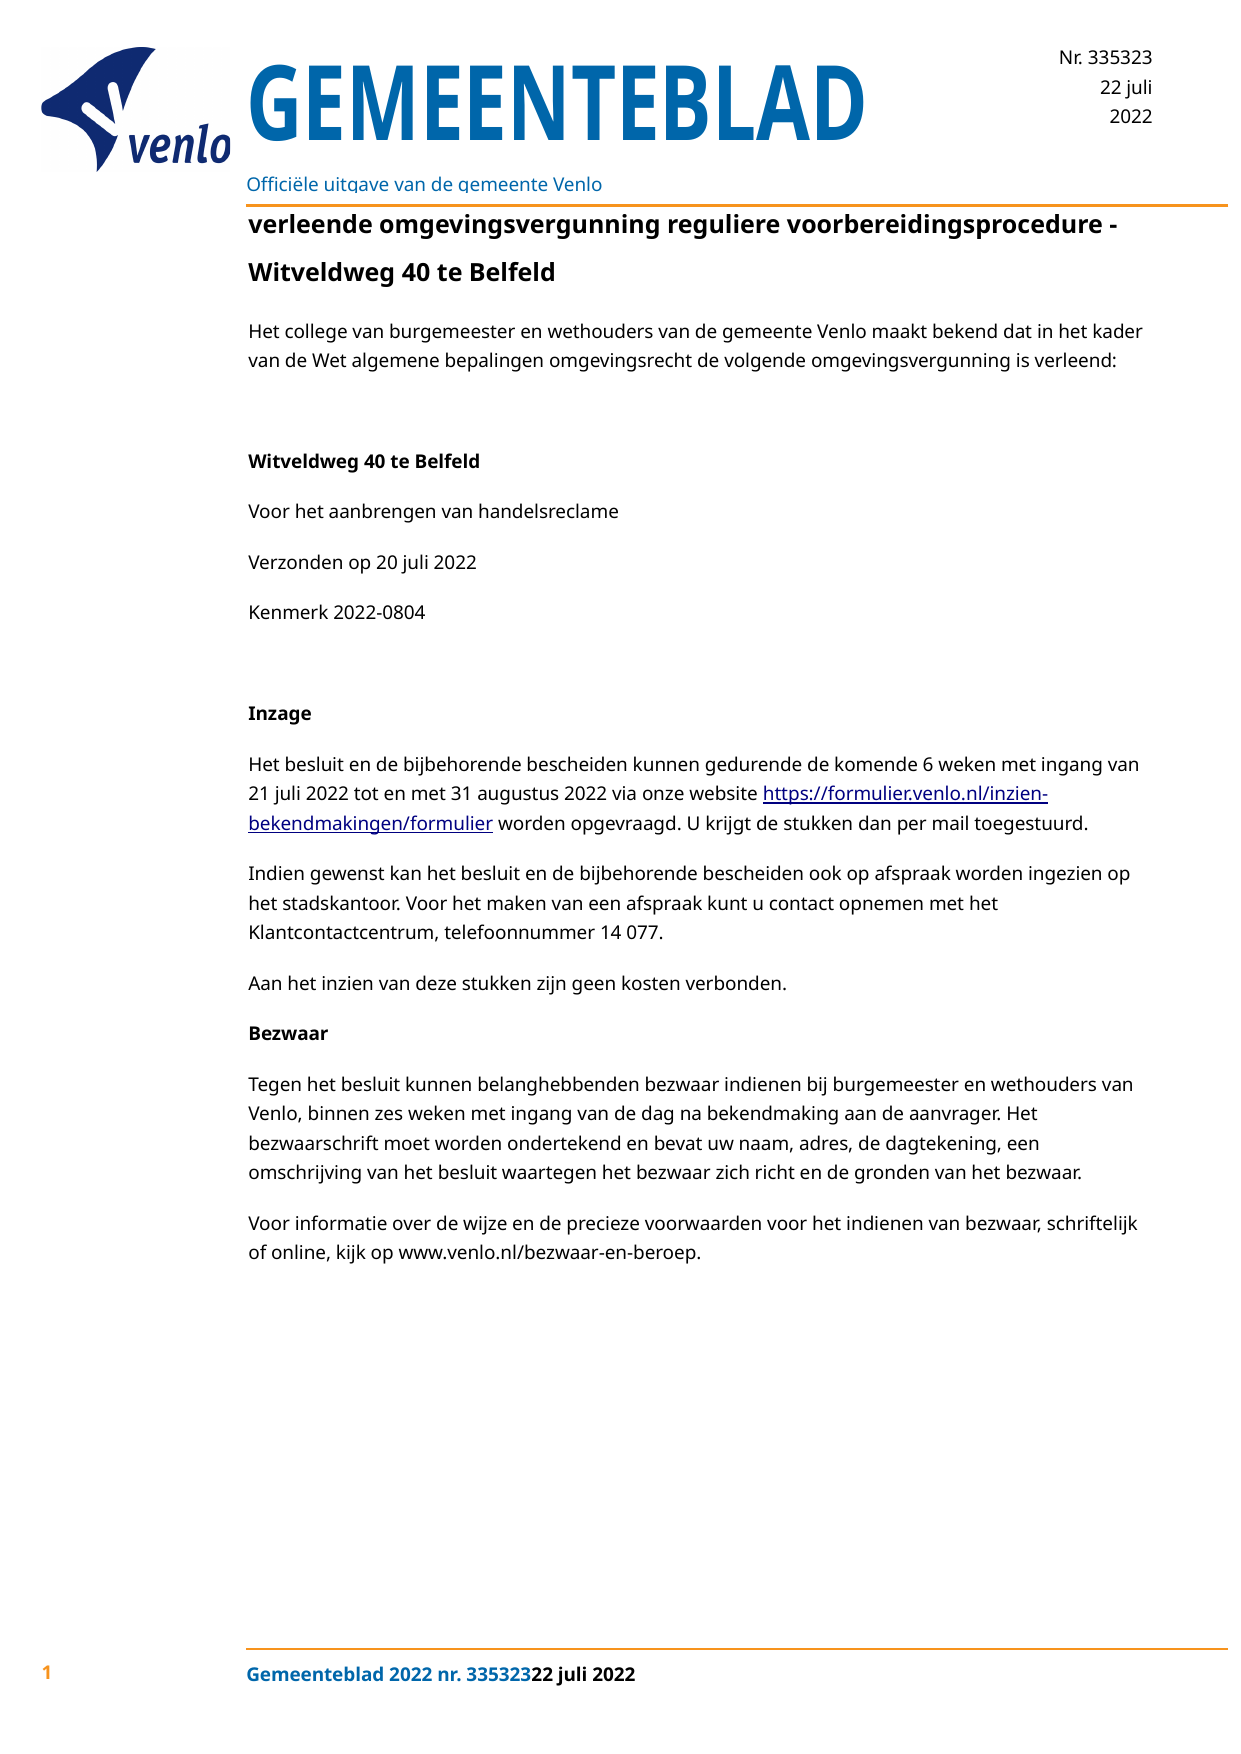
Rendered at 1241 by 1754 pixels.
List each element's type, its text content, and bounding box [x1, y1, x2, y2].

text Tegen het besluit kunnen belanghebbenden bezwaar indienen bij burgemeester en wethouders van Venlo, binnen zes weken met ingang van de dag na bekendmaking aan de aanvrager. Het bezwaarschrift moet worden ondertekend en bevat uw naam, adres, de dagtekening, een omschrijving van het besluit waartegen het bezwaar zich richt en de gronden van het bezwaar. [248, 1071, 1152, 1185]
text Indien gewenst kan het besluit en de bijbehorende bescheiden ook op afspraak worden ingezien op het stadskantoor. Voor het maken van een afspraak kunt u contact opnemen met het Klantcontactcentrum, telefoonnummer 14 077. [248, 860, 1152, 945]
text Bezwaar [248, 1020, 1152, 1046]
text Witveldweg 40 te Belfeld [248, 448, 1152, 474]
picture [41, 47, 231, 172]
text verleende omgevingsvergunning reguliere voorbereidingsprocedure - Witveldweg 40 te Belfeld [248, 207, 1152, 288]
text Verzonden op 20 juli 2022 [248, 549, 1152, 575]
text Inzage [248, 700, 1152, 726]
text Aan het inzien van deze stukken zijn geen kosten verbonden. [248, 970, 1152, 996]
text Voor het aanbrengen van handelsreclame [248, 499, 1152, 524]
text Kenmerk 2022-0804 [248, 599, 1152, 625]
text Het besluit en de bijbehorende bescheiden kunnen gedurende de komende 6 weken met ingang van 21 juli 2022 tot en met 31 augustus 2022 via onze website https://formulier.venlo.nl/inzien-bekendmakingen/formulier worden opgevraagd. U krijgt de stukken dan per mail toegestuurd. [248, 751, 1152, 836]
text Het college van burgemeester en wethouders van de gemeente Venlo maakt bekend dat in het kader van de Wet algemene bepalingen omgevingsrecht de volgende omgevingsvergunning is verleend: [248, 318, 1152, 373]
text Voor informatie over de wijze en de precieze voorwaarden voor het indienen van bezwaar, schriftelijk of online, kijk op www.venlo.nl/bezwaar-en-beroep. [248, 1210, 1152, 1265]
